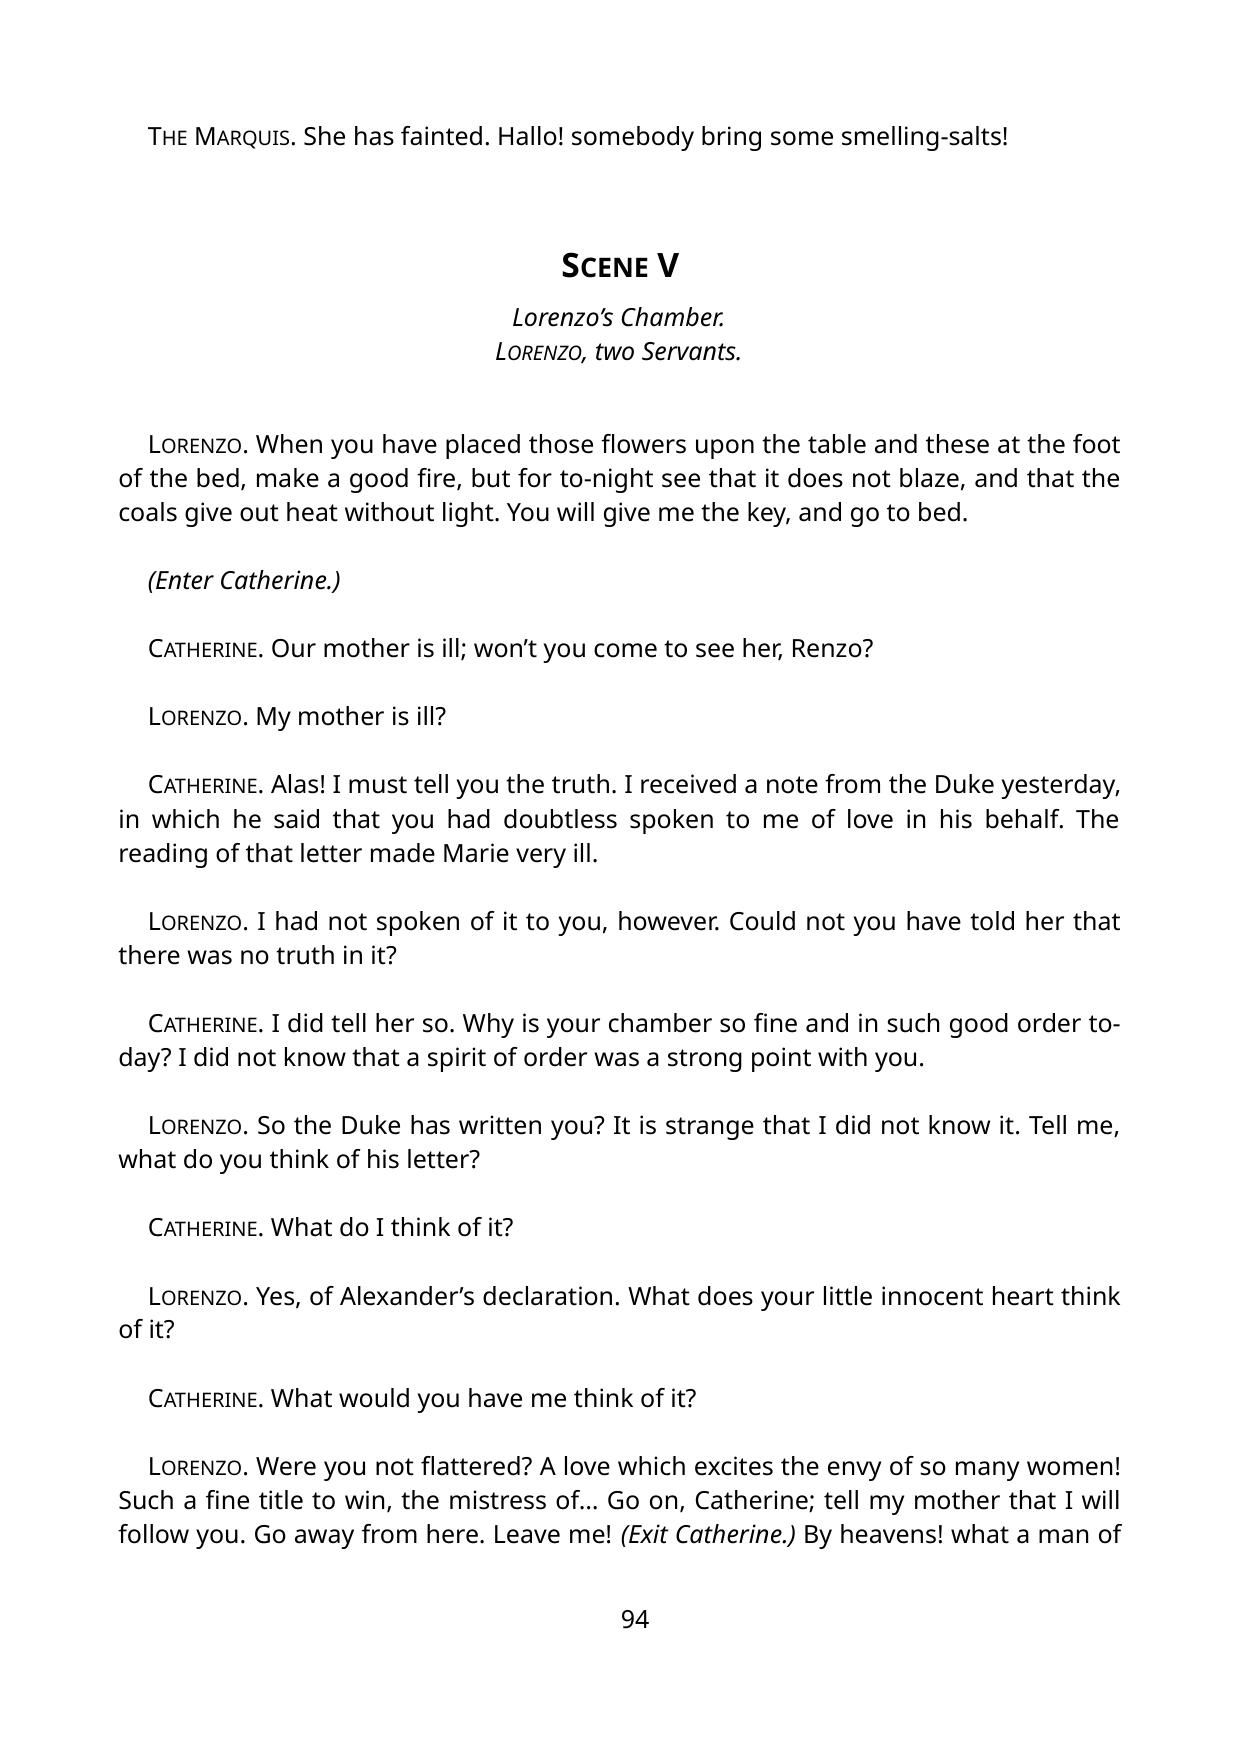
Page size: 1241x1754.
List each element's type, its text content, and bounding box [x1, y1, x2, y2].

text Catherine. I did tell her so. Why is your chamber so fine and in such good order to-day? I did not know that a spirit of order was a strong point with you. [118, 1006, 1122, 1074]
text Lorenzo. So the Duke has written you? It is strange that I did not know it. Tell me, what do you think of his letter? [118, 1108, 1122, 1176]
text Lorenzo. When you have placed those flowers upon the table and these at the foot of the bed, make a good fire, but for to-night see that it does not blaze, and that the coals give out heat without light. You will give me the key, and go to bed. [118, 427, 1122, 529]
text Catherine. What do I think of it? [118, 1210, 1122, 1244]
text (Enter Catherine.) [118, 563, 1122, 597]
text Catherine. Our mother is ill; won’t you come to see her, Renzo? [118, 631, 1122, 665]
text Lorenzo. I had not spoken of it to you, however. Could not you have told her that there was no truth in it? [118, 903, 1122, 972]
text Catherine. Alas! I must tell you the truth. I received a note from the Duke yesterday, in which he said that you had doubtless spoken to me of love in his behalf. The reading of that letter made Marie very ill. [118, 767, 1122, 869]
text Lorenzo. Yes, of Alexander’s declaration. What does your little innocent heart think of it? [118, 1278, 1122, 1346]
text The Marquis. She has fainted. Hallo! somebody bring some smelling-salts! [118, 118, 1122, 152]
text Lorenzo’s Chamber. Lorenzo, two Servants. [118, 299, 1122, 367]
subtitle Scene V [118, 241, 1122, 287]
text Lorenzo. My mother is ill? [118, 699, 1122, 733]
text Catherine. What would you have me think of it? [118, 1380, 1122, 1414]
text Lorenzo. Were you not flattered? A love which excites the envy of so many women! Such a fine title to win, the mistress of… Go on, Catherine; tell my mother that I will follow you. Go away from here. Leave me! (Exit Catherine.) By heavens! what a man of [118, 1448, 1122, 1551]
